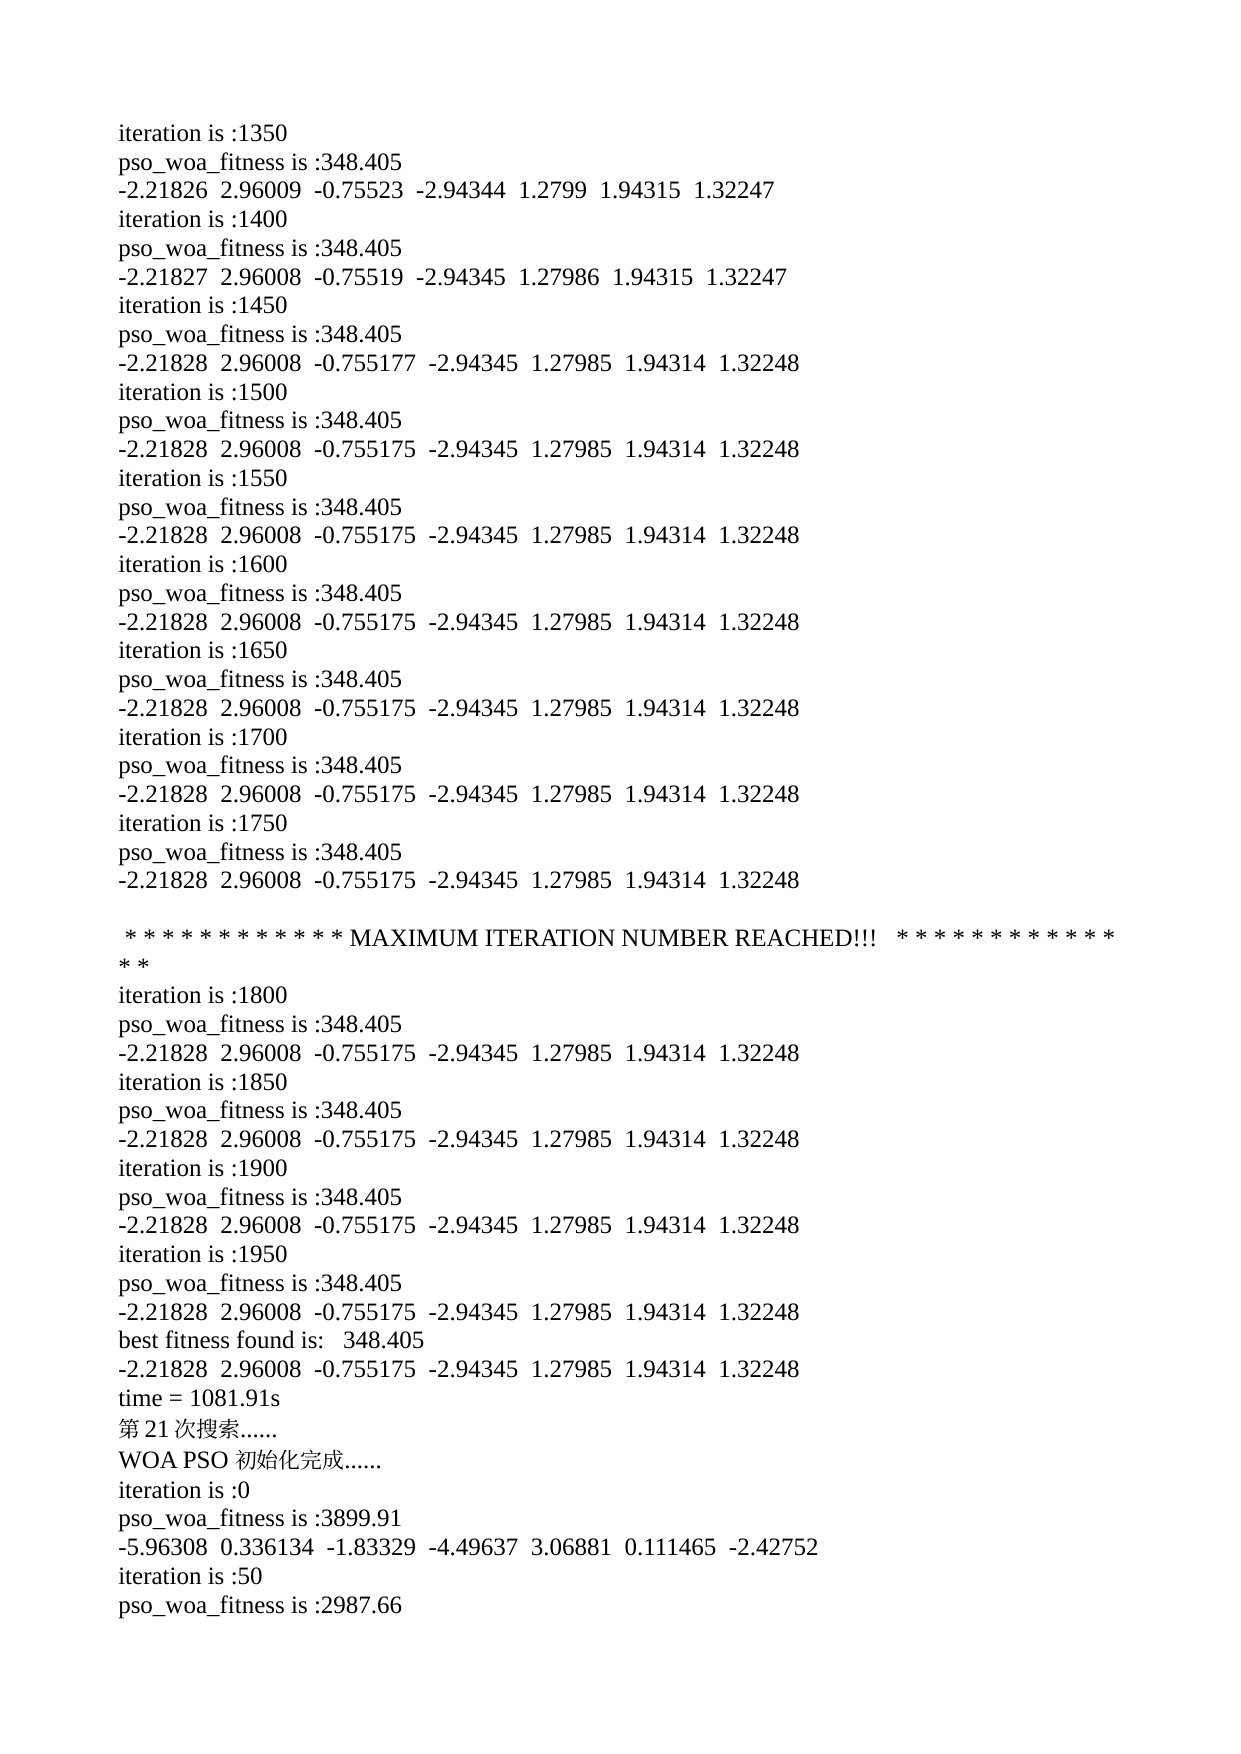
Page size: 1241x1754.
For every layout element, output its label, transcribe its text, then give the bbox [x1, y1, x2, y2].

text pso_woa_fitness is :348.405 [118, 664, 1122, 693]
text pso_woa_fitness is :348.405 [118, 319, 1122, 348]
text -5.96308 0.336134 -1.83329 -4.49637 3.06881 0.111465 -2.42752 [118, 1532, 1122, 1561]
text pso_woa_fitness is :348.405 [118, 147, 1122, 176]
text iteration is :1650 [118, 636, 1122, 664]
text pso_woa_fitness is :3899.91 [118, 1503, 1122, 1532]
text time = 1081.91s [118, 1383, 1122, 1412]
text -2.21828 2.96008 -0.755175 -2.94345 1.27985 1.94314 1.32248 [118, 1211, 1122, 1239]
text pso_woa_fitness is :348.405 [118, 233, 1122, 262]
text -2.21828 2.96008 -0.755175 -2.94345 1.27985 1.94314 1.32248 [118, 779, 1122, 808]
text pso_woa_fitness is :348.405 [118, 837, 1122, 866]
text iteration is :1850 [118, 1067, 1122, 1096]
text pso_woa_fitness is :348.405 [118, 578, 1122, 607]
text pso_woa_fitness is :348.405 [118, 1182, 1122, 1211]
text pso_woa_fitness is :348.405 [118, 1096, 1122, 1124]
text iteration is :1450 [118, 291, 1122, 319]
text best fitness found is: 348.405 [118, 1326, 1122, 1354]
text -2.21828 2.96008 -0.755177 -2.94345 1.27985 1.94314 1.32248 [118, 348, 1122, 377]
text iteration is :1950 [118, 1239, 1122, 1268]
text -2.21827 2.96008 -0.75519 -2.94345 1.27986 1.94315 1.32247 [118, 262, 1122, 291]
text -2.21828 2.96008 -0.755175 -2.94345 1.27985 1.94314 1.32248 [118, 1038, 1122, 1067]
text pso_woa_fitness is :348.405 [118, 492, 1122, 521]
text iteration is :1400 [118, 204, 1122, 233]
text -2.21828 2.96008 -0.755175 -2.94345 1.27985 1.94314 1.32248 [118, 693, 1122, 722]
text iteration is :1900 [118, 1153, 1122, 1182]
text pso_woa_fitness is :348.405 [118, 406, 1122, 434]
text iteration is :1500 [118, 377, 1122, 406]
text -2.21828 2.96008 -0.755175 -2.94345 1.27985 1.94314 1.32248 [118, 866, 1122, 894]
text pso_woa_fitness is :2987.66 [118, 1590, 1122, 1618]
text 第21次搜索...... [118, 1412, 1122, 1443]
text iteration is :50 [118, 1561, 1122, 1590]
text -2.21828 2.96008 -0.755175 -2.94345 1.27985 1.94314 1.32248 [118, 521, 1122, 549]
text iteration is :1800 [118, 981, 1122, 1009]
text -2.21828 2.96008 -0.755175 -2.94345 1.27985 1.94314 1.32248 [118, 1297, 1122, 1326]
text iteration is :1750 [118, 808, 1122, 837]
text iteration is :1700 [118, 722, 1122, 751]
text -2.21828 2.96008 -0.755175 -2.94345 1.27985 1.94314 1.32248 [118, 434, 1122, 463]
text iteration is :1350 [118, 118, 1122, 147]
text WOA PSO 初始化完成...... [118, 1443, 1122, 1475]
text -2.21826 2.96009 -0.75523 -2.94344 1.2799 1.94315 1.32247 [118, 176, 1122, 204]
text -2.21828 2.96008 -0.755175 -2.94345 1.27985 1.94314 1.32248 [118, 1124, 1122, 1153]
text -2.21828 2.96008 -0.755175 -2.94345 1.27985 1.94314 1.32248 [118, 1354, 1122, 1383]
text iteration is :1600 [118, 549, 1122, 578]
text * * * * * * * * * * * * MAXIMUM ITERATION NUMBER REACHED!!! * * * * * * * * * * * * * * [118, 923, 1122, 981]
text iteration is :0 [118, 1475, 1122, 1503]
text iteration is :1550 [118, 463, 1122, 492]
text pso_woa_fitness is :348.405 [118, 751, 1122, 779]
text pso_woa_fitness is :348.405 [118, 1268, 1122, 1297]
text -2.21828 2.96008 -0.755175 -2.94345 1.27985 1.94314 1.32248 [118, 607, 1122, 636]
text pso_woa_fitness is :348.405 [118, 1009, 1122, 1038]
